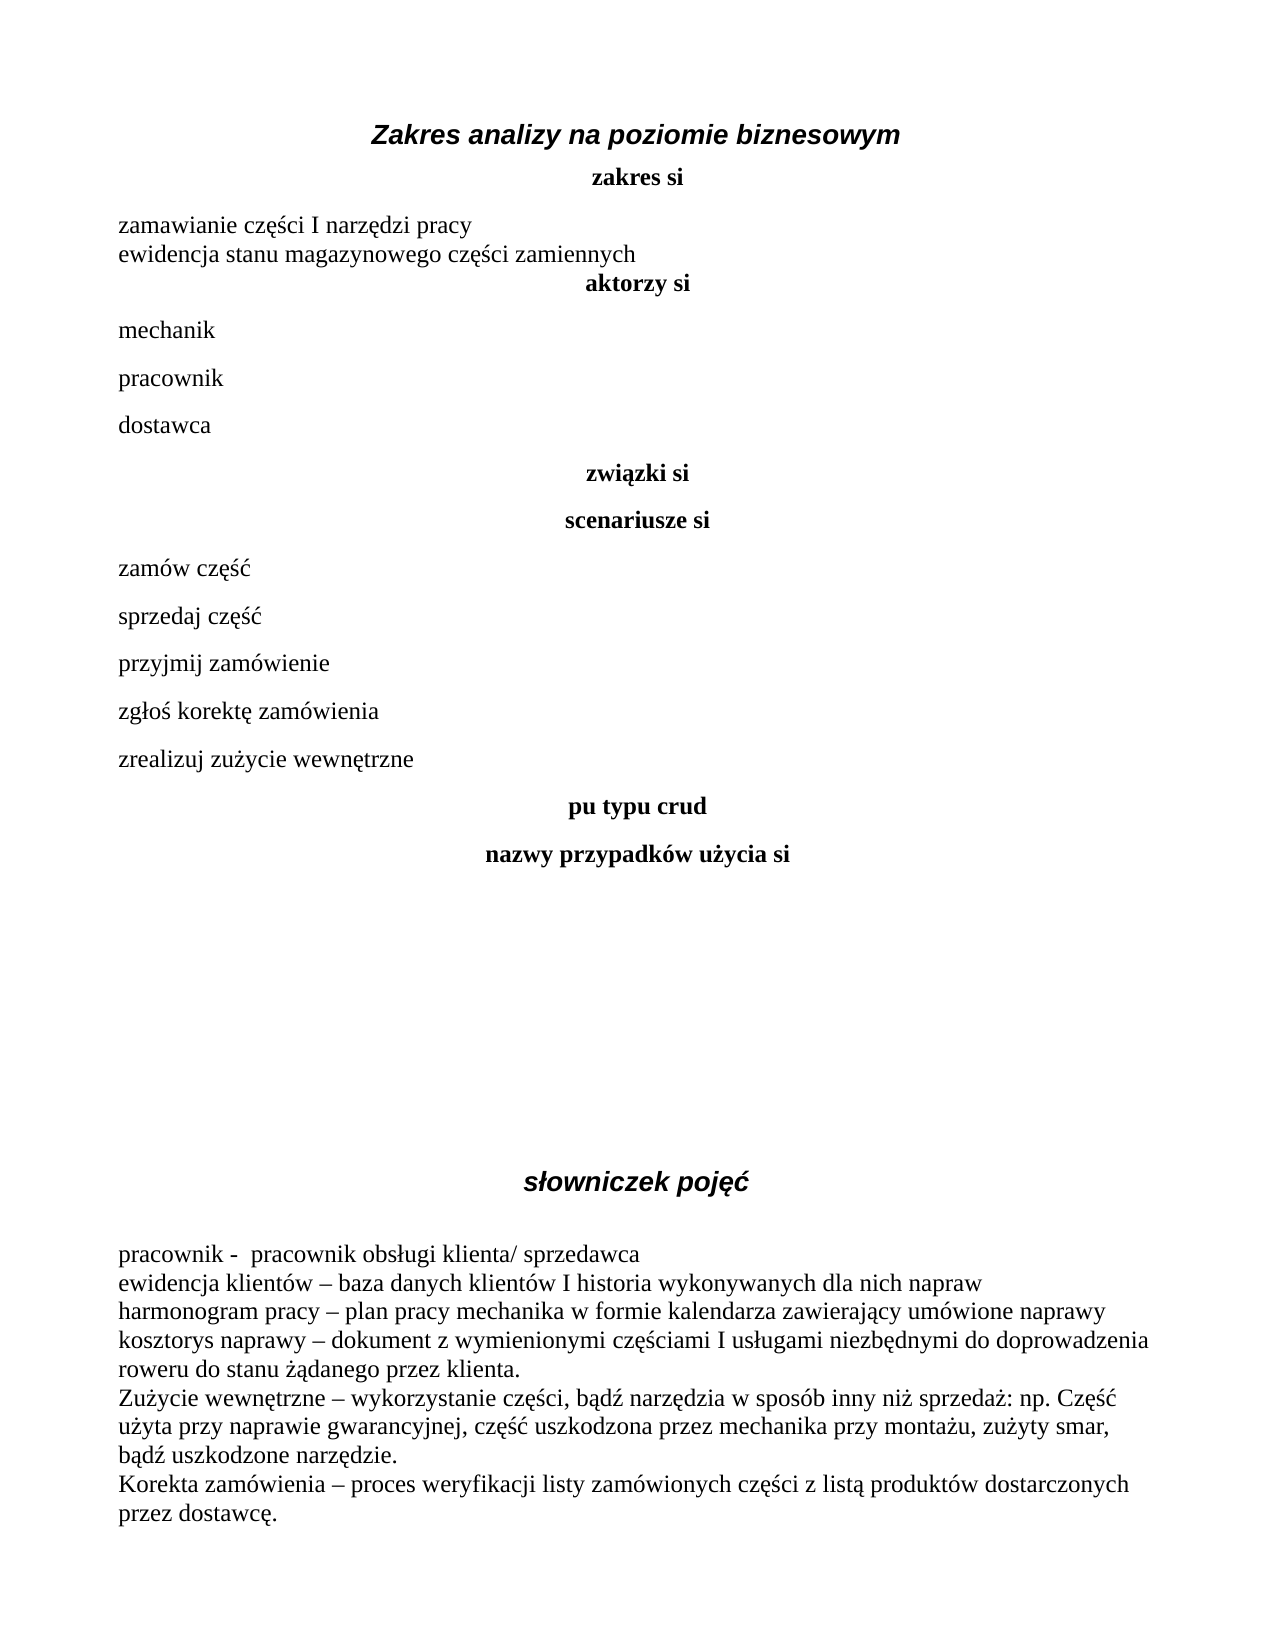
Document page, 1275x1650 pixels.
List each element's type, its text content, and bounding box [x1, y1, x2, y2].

text kosztorys naprawy – dokument z wymienionymi częściami I usługami niezbędnymi do doprowadzenia roweru do stanu żądanego przez klienta. [118, 1325, 1157, 1383]
text mechanik [118, 315, 1157, 344]
subtitle słowniczek pojęć [118, 1166, 1157, 1198]
text harmonogram pracy – plan pracy mechanika w formie kalendarza zawierający umówione naprawy [118, 1296, 1157, 1325]
text aktorzy si [118, 268, 1157, 296]
text nazwy przypadków użycia si [118, 839, 1157, 868]
text dostawca [118, 410, 1157, 439]
text ewidencja klientów – baza danych klientów I historia wykonywanych dla nich napraw [118, 1268, 1157, 1296]
text zgłoś korektę zamówienia [118, 696, 1157, 725]
text Zużycie wewnętrzne – wykorzystanie części, bądź narzędzia w sposób inny niż sprzedaż: np. Część użyta przy naprawie gwarancyjnej, część uszkodzona przez mechanika przy montażu, zużyty smar, bądź uszkodzone narzędzie. [118, 1383, 1157, 1469]
text przyjmij zamówienie [118, 648, 1157, 677]
text pu typu crud [118, 791, 1157, 820]
text pracownik [118, 363, 1157, 392]
text scenariusze si [118, 506, 1157, 534]
text zakres si [118, 162, 1157, 191]
text zamów część [118, 553, 1157, 582]
text pracownik - pracownik obsługi klienta/ sprzedawca [118, 1239, 1157, 1268]
text zamawianie części I narzędzi pracy [118, 210, 1157, 239]
text sprzedaj część [118, 601, 1157, 629]
text związki si [118, 458, 1157, 487]
text ewidencja stanu magazynowego części zamiennych [118, 239, 1157, 268]
subtitle Zakres analizy na poziomie biznesowym [118, 118, 1157, 150]
text Korekta zamówienia – proces weryfikacji listy zamówionych części z listą produktów dostarczonych przez dostawcę. [118, 1469, 1157, 1526]
text zrealizuj zużycie wewnętrzne [118, 744, 1157, 772]
